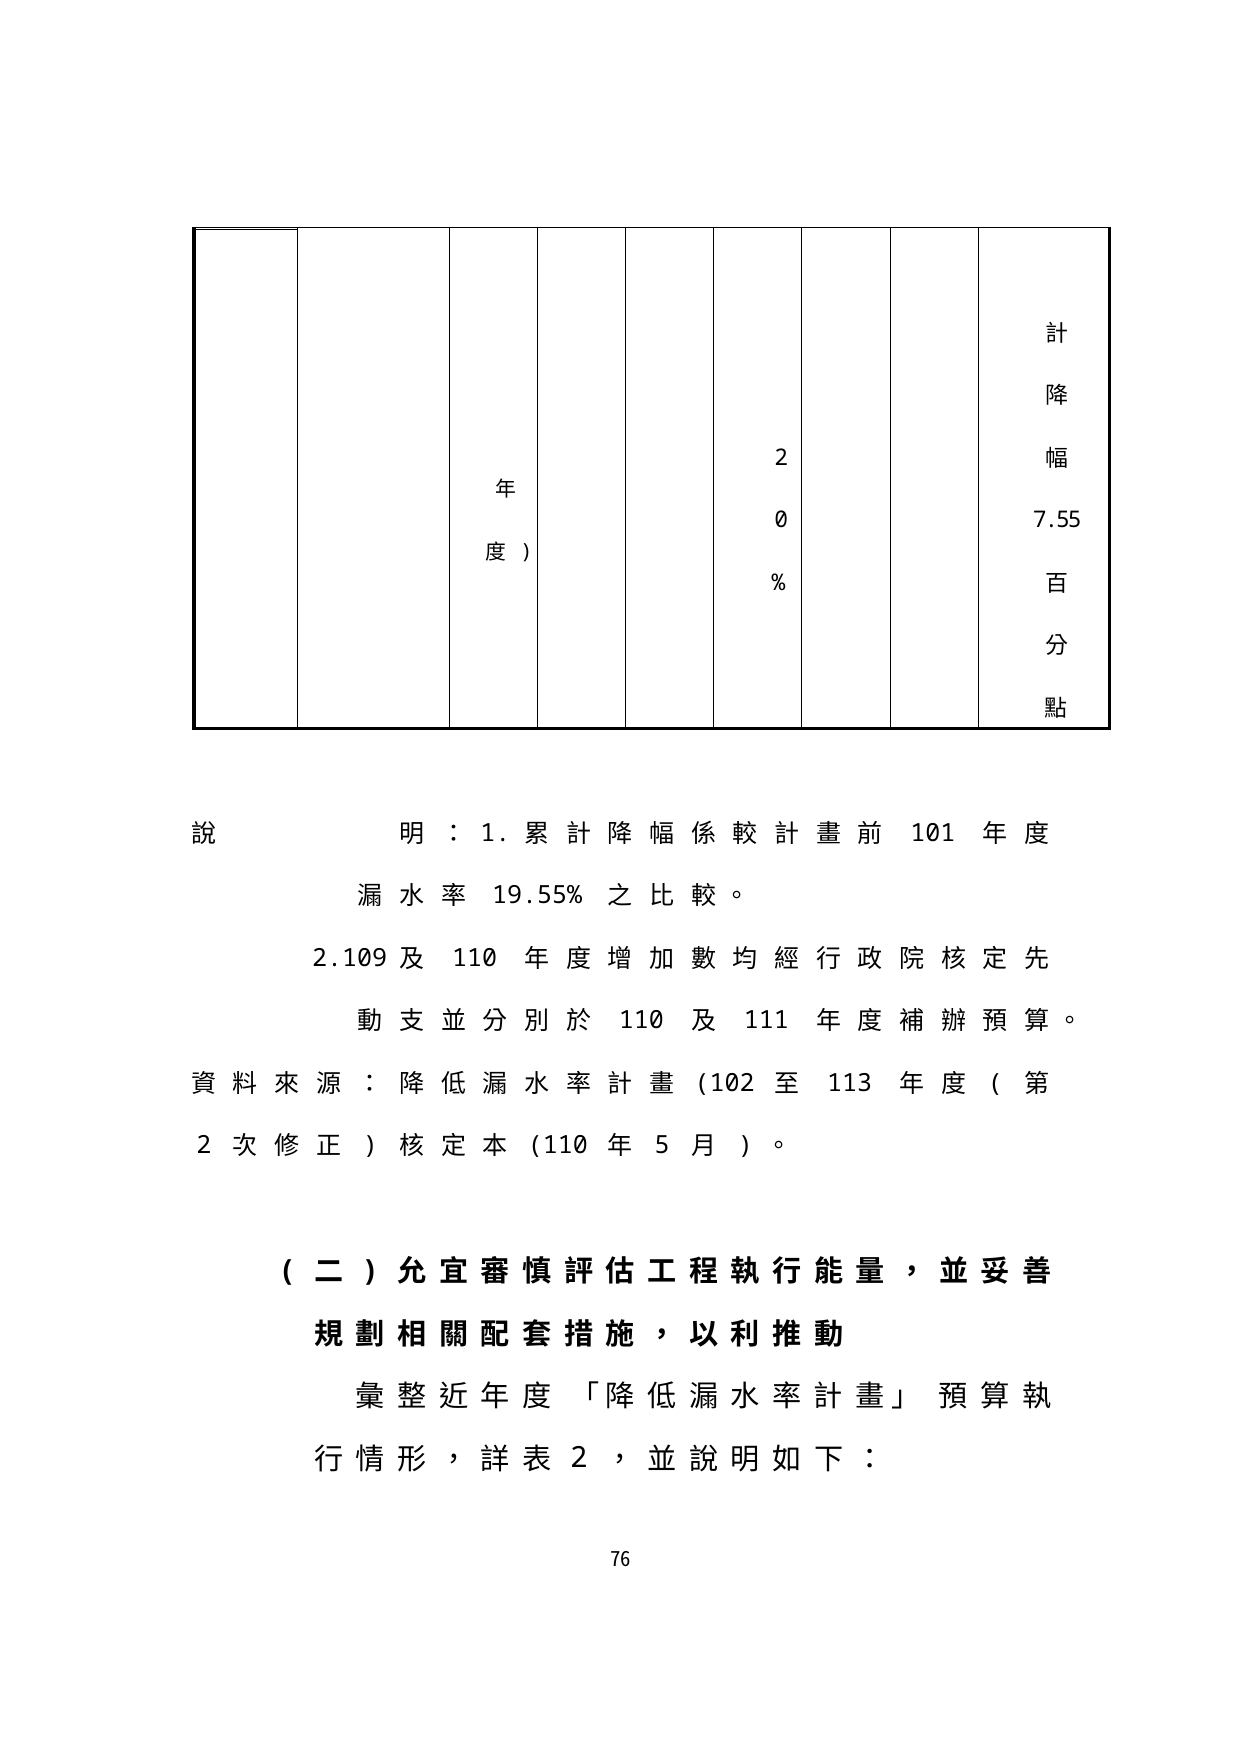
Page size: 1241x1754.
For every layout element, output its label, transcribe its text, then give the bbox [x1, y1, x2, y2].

table_cell [626, 228, 713, 727]
text 彙整近年度「降低漏水率計畫」預算執行情形，詳表2，並說明如下： [271, 1352, 1058, 1477]
text 說 明：1.累計降幅係較計畫前101年度漏水率19.55%之比較。 [183, 790, 1058, 915]
table_cell [802, 228, 890, 727]
text 資料來源：降低漏水率計畫(102至113年度(第2次修正)核定本(110年5月)。 [183, 1040, 1058, 1165]
text (二)允宜審慎評估工程執行能量，並妥善規劃相關配套措施，以利推動 [242, 1227, 1058, 1352]
table_cell [196, 230, 297, 727]
text 2.109及110年度增加數均經行政院核定先動支並分別於110及111年度補辦預算。 [306, 915, 1087, 1040]
table_cell [538, 228, 625, 727]
table_cell 20% [714, 228, 801, 727]
table_cell [298, 228, 449, 727]
table_cell 年度) [450, 228, 537, 727]
table_cell [891, 228, 978, 727]
table_cell 計降幅7.55百分點 [979, 228, 1108, 727]
